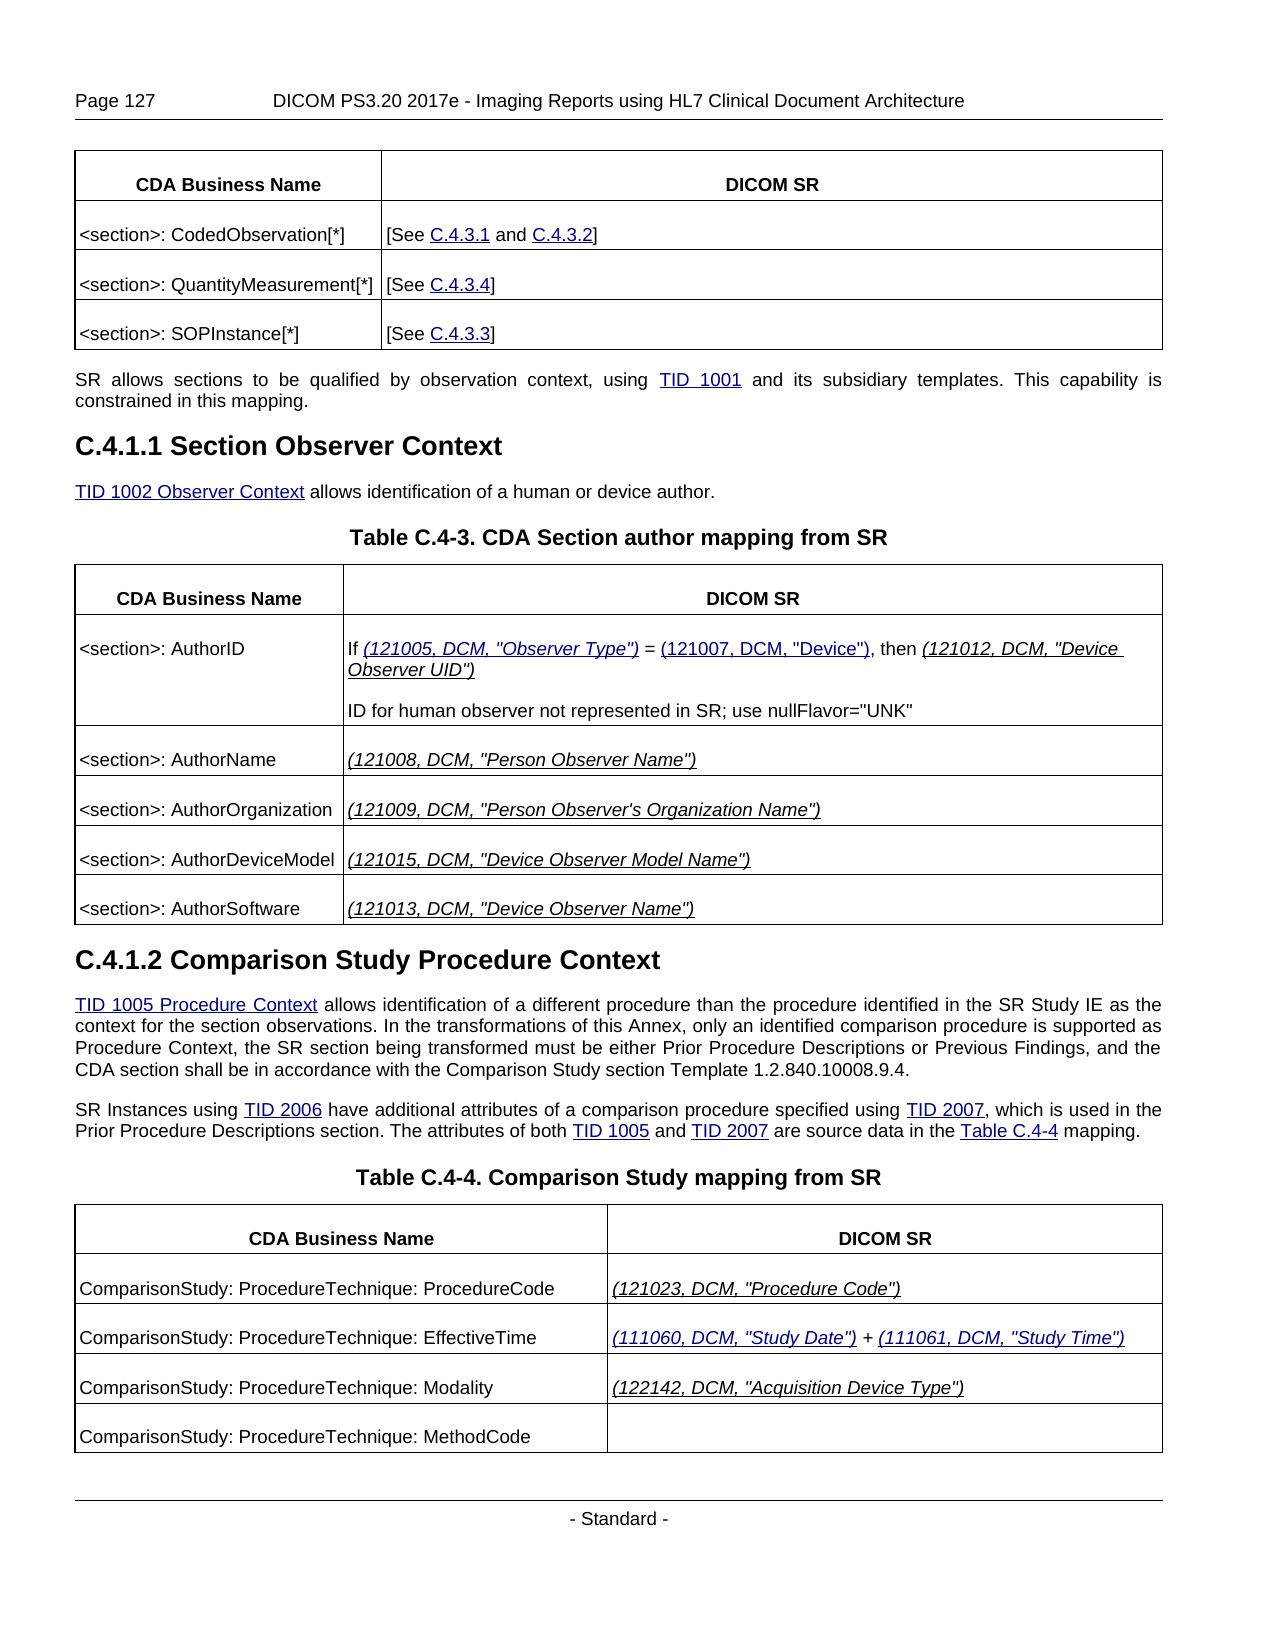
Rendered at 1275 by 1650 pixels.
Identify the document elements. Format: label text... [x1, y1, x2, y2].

table_cell (121013, DCM, "Device Observer Name") [344, 875, 1162, 924]
table_cell (122142, DCM, "Acquisition Device Type") [608, 1354, 1162, 1402]
table_header DICOM SR [608, 1205, 1162, 1253]
text TID 1002 Observer Context allows identification of a human or device author. [75, 480, 1162, 502]
text Table C.4-3. CDA Section author mapping from SR [75, 524, 1162, 550]
text SR allows sections to be qualified by observation context, using TID 1001 and its subsidiary templates. This capability is constrained in this mapping. [75, 368, 1162, 412]
table_cell <section>: AuthorName [76, 726, 343, 775]
table_cell <section>: AuthorID [76, 615, 343, 725]
table_cell ComparisonStudy: ProcedureTechnique: Modality [76, 1354, 607, 1402]
table_cell (121009, DCM, "Person Observer's Organization Name") [344, 776, 1162, 824]
table_cell <section>: AuthorSoftware [76, 875, 343, 924]
table_cell <section>: AuthorDeviceModel [76, 826, 343, 874]
text Table C.4-4. Comparison Study mapping from SR [75, 1164, 1162, 1190]
table_header CDA Business Name [76, 151, 381, 200]
table_header DICOM SR [382, 151, 1162, 200]
table_cell <section>: SOPInstance[*] [76, 300, 381, 349]
table_cell <section>: CodedObservation[*] [76, 201, 381, 249]
text TID 1005 Procedure Context allows identification of a different procedure than the procedure identified in the SR Study IE as the context for the section observations. In the transformations of this Annex, only an identified comparison procedure is supported as Procedure Context, the SR section being transformed must be either Prior Procedure Descriptions or Previous Findings, and the CDA section shall be in accordance with the Comparison Study section Template 1.2.840.10008.9.4. [75, 994, 1162, 1080]
table_header DICOM SR [344, 565, 1162, 613]
table_header CDA Business Name [76, 1205, 607, 1253]
text SR Instances using TID 2006 have additional attributes of a comparison procedure specified using TID 2007, which is used in the Prior Procedure Descriptions section. The attributes of both TID 1005 and TID 2007 are source data in the Table C.4-4 mapping. [75, 1099, 1162, 1142]
table_cell (121015, DCM, "Device Observer Model Name") [344, 826, 1162, 874]
table_cell (121023, DCM, "Procedure Code") [608, 1254, 1162, 1303]
table_cell [See C.4.3.3] [382, 300, 1162, 349]
table_cell (121008, DCM, "Person Observer Name") [344, 726, 1162, 775]
table_cell [608, 1404, 1162, 1452]
table_header CDA Business Name [76, 565, 343, 613]
table_cell (111060, DCM, "Study Date") + (111061, DCM, "Study Time") [608, 1304, 1162, 1353]
table_cell ComparisonStudy: ProcedureTechnique: ProcedureCode [76, 1254, 607, 1303]
table_cell [See C.4.3.1 and C.4.3.2] [382, 201, 1162, 249]
table_cell [See C.4.3.4] [382, 250, 1162, 299]
text C.4.1.1 Section Observer Context [75, 430, 1162, 462]
table_cell ComparisonStudy: ProcedureTechnique: MethodCode [76, 1404, 607, 1452]
table_cell <section>: AuthorOrganization [76, 776, 343, 824]
text C.4.1.2 Comparison Study Procedure Context [75, 944, 1162, 975]
table_cell If (121005, DCM, "Observer Type") = (121007, DCM, "Device"), then (121012, DCM, "Device Observer UID") ID for human observer not represented in SR; use nullFlavor="UNK" [344, 615, 1162, 725]
table_cell ComparisonStudy: ProcedureTechnique: EffectiveTime [76, 1304, 607, 1353]
table_cell <section>: QuantityMeasurement[*] [76, 250, 381, 299]
